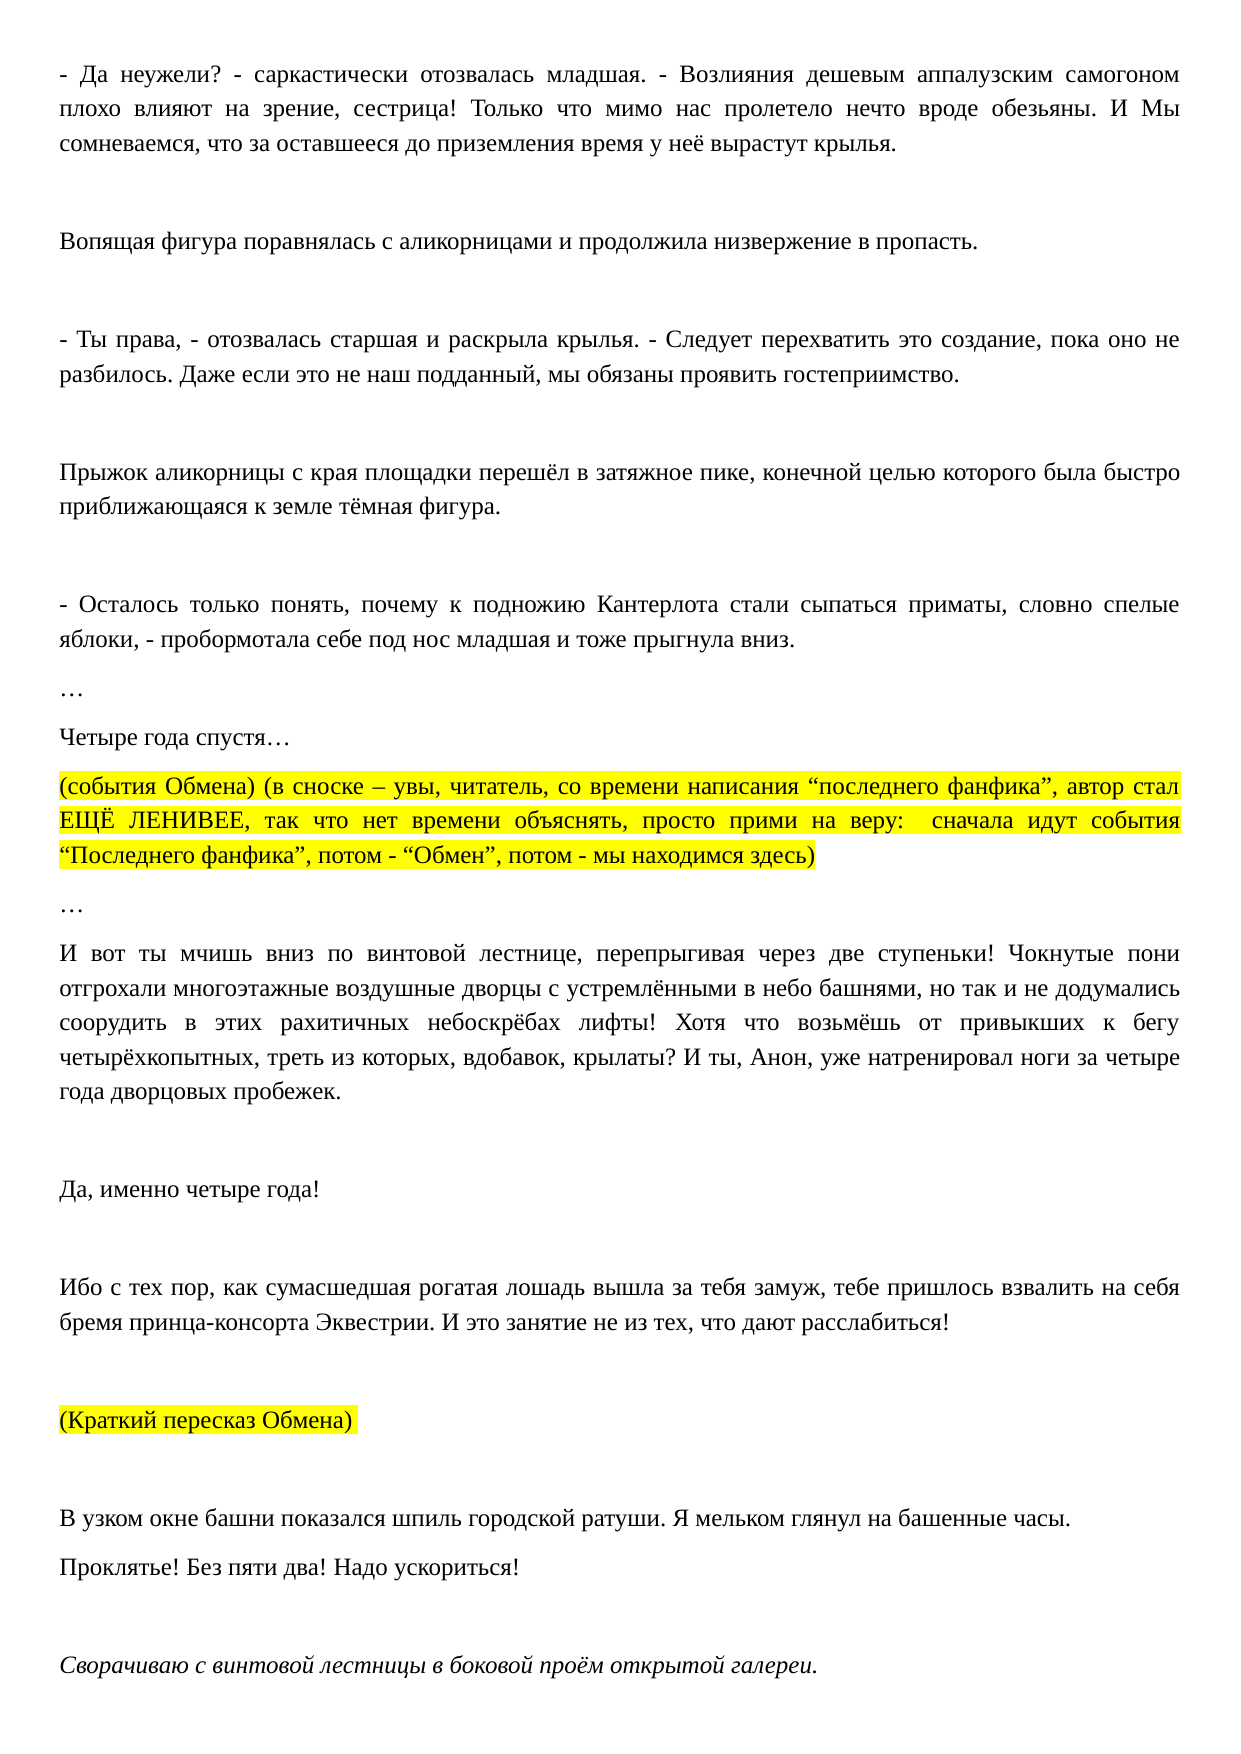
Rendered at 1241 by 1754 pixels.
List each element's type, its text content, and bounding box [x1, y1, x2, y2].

text В узком окне башни показался шпиль городской ратуши. Я мельком глянул на башенные часы. [59, 1503, 1181, 1532]
text … [59, 673, 1181, 702]
text И вот ты мчишь вниз по винтовой лестнице, перепрыгивая через две ступеньки! Чокнутые пони отгрохали многоэтажные воздушные дворцы с устремлёнными в небо башнями, но так и не додумались соорудить в этих рахитичных небоскрёбах лифты! Хотя что возьмёшь от привыкших к бегу четырёхкопытных, треть из которых, вдобавок, крылаты? И ты, Анон, уже натренировал ноги за четыре года дворцовых пробежек. [59, 938, 1181, 1105]
text Да, именно четыре года! [59, 1174, 1181, 1203]
text Ибо с тех пор, как сумасшедшая рогатая лошадь вышла за тебя замуж, тебе пришлось взвалить на себя бремя принца-консорта Эквестрии. И это занятие не из тех, что дают расслабиться! [59, 1272, 1181, 1336]
text (Краткий пересказ Обмена) [59, 1405, 1181, 1434]
text Прыжок аликорницы с края площадки перешёл в затяжное пике, конечной целью которого была быстро приближающаяся к земле тёмная фигура. [59, 457, 1181, 520]
text (события Обмена) (в сноске – увы, читатель, со времени написания “последнего фанфика”, автор стал ЕЩЁ ЛЕНИВЕЕ, так что нет времени объяснять, просто прими на веру: сначала идут события “Последнего фанфика”, потом - “Обмен”, потом - мы находимся здесь) [59, 771, 1181, 869]
text Сворачиваю с винтовой лестницы в боковой проём открытой галереи. [59, 1650, 1181, 1679]
text Проклятье! Без пяти два! Надо ускориться! [59, 1552, 1181, 1581]
text Четыре года спустя… [59, 722, 1181, 751]
text - Да неужели? - саркастически отозвалась младшая. - Возлияния дешевым аппалузским самогоном плохо влияют на зрение, сестрица! Только что мимо нас пролетело нечто вроде обезьяны. И Мы сомневаемся, что за оставшееся до приземления время у неё вырастут крылья. [59, 59, 1181, 157]
text Вопящая фигура поравнялась с аликорницами и продолжила низвержение в пропасть. [59, 226, 1181, 255]
text … [59, 889, 1181, 918]
text - Ты права, - отозвалась старшая и раскрыла крылья. - Следует перехватить это создание, пока оно не разбилось. Даже еcли это не наш подданный, мы обязаны проявить гостеприимство. [59, 324, 1181, 387]
text - Осталось только понять, почему к подножию Кантерлота стали сыпаться приматы, словно спелые яблоки, - пробормотала себе под нос младшая и тоже прыгнула вниз. [59, 589, 1181, 653]
